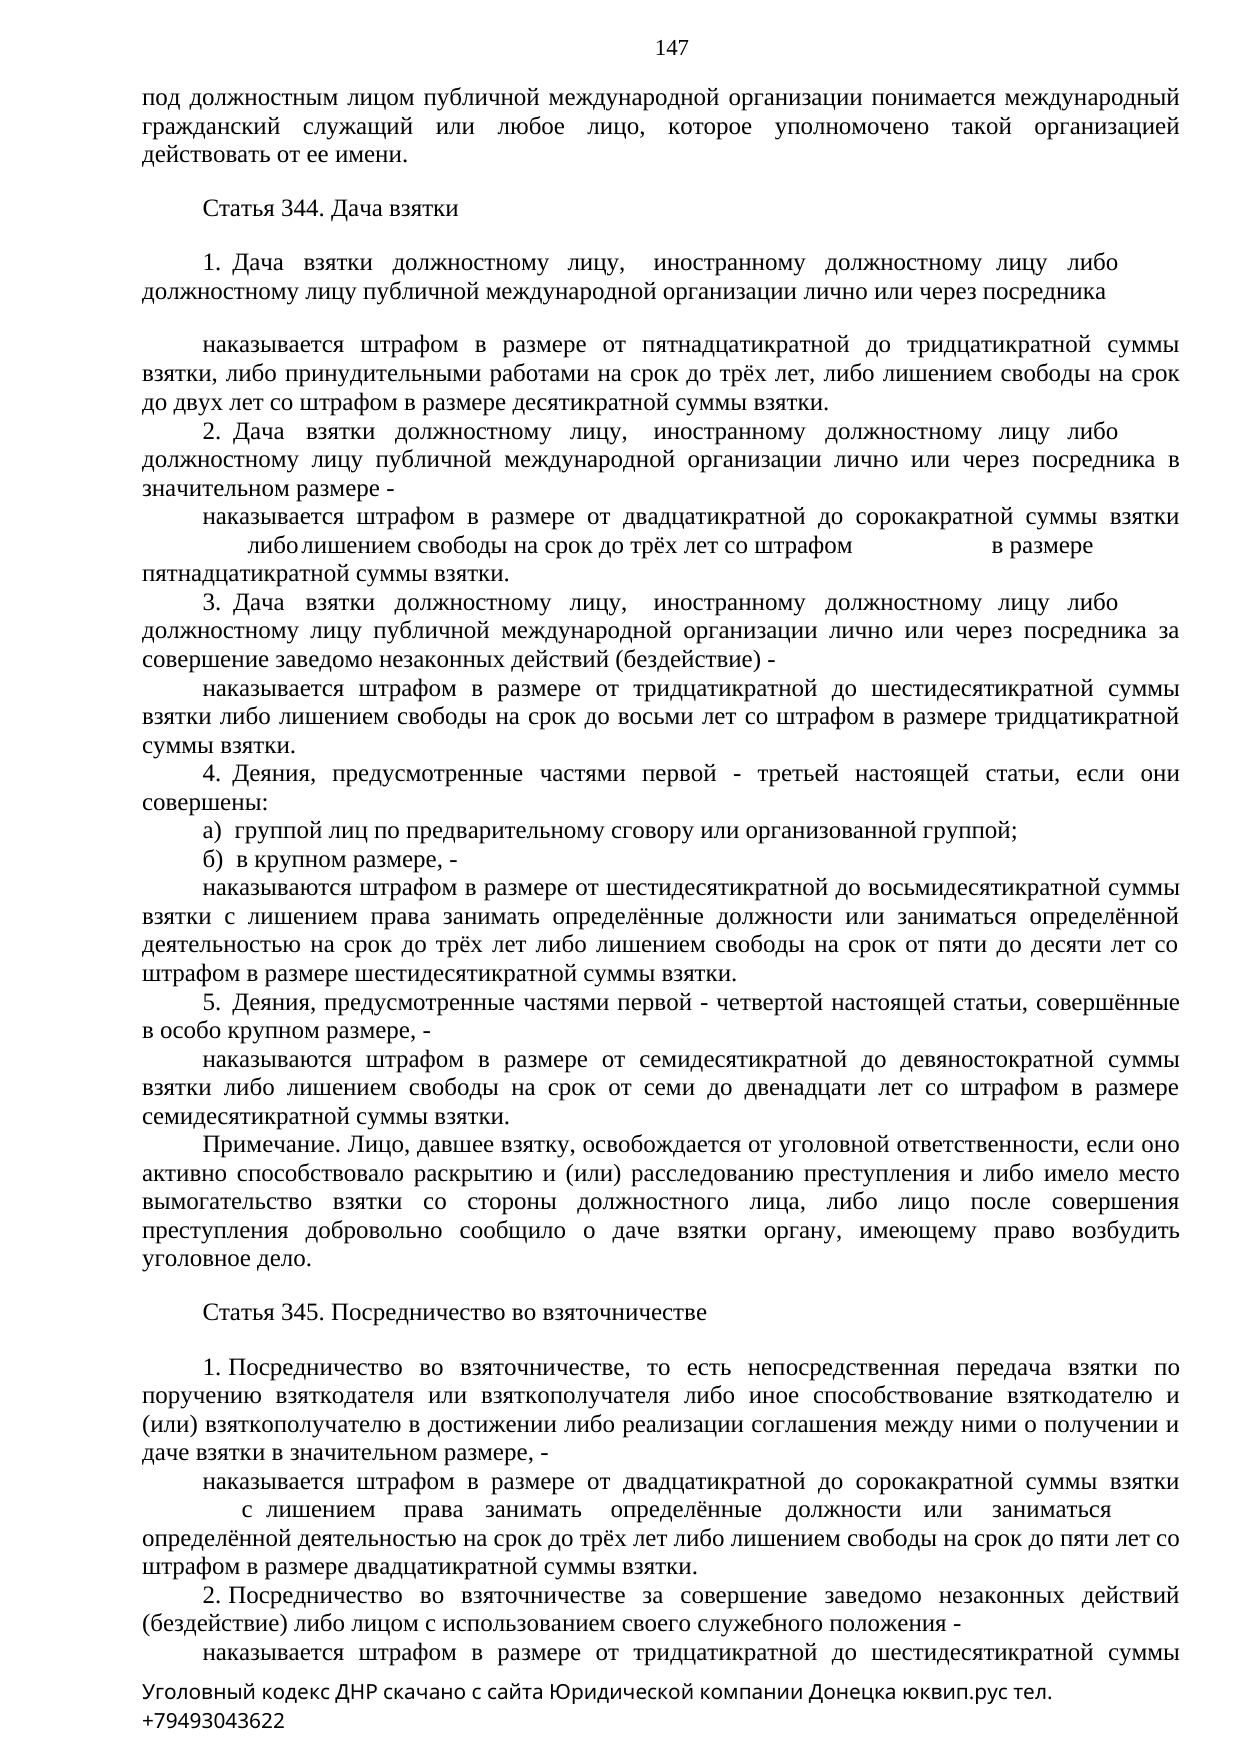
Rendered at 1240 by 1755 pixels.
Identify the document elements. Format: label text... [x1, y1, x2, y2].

text наказывается штрафом в размере от тридцатикратной до шестидесятикратной суммы [142, 1637, 1181, 1666]
list Посредничество во взяточничестве, то есть непосредственная передача взятки по поручению взяткодателя или взяткополучателя либо иное способствование взяткодателю и (или) взяткополучателю в достижении либо реализации соглашения между ними о получении и даче взятки в значительном размере, - [142, 1352, 1181, 1466]
text наказывается штрафом в размере от тридцатикратной до шестидесятикратной суммы взятки либо лишением свободы на срок до восьми лет со штрафом в размере тридцатикратной суммы взятки. [142, 673, 1181, 759]
list Посредничество во взяточничестве за совершение заведомо незаконных действий (бездействие) либо лицом с использованием своего служебного положения - [142, 1580, 1181, 1637]
list Дача взятки должностному лицу, иностранному должностному лицу либо [142, 248, 1181, 276]
text Примечание. Лицо, давшее взятку, освобождается от уголовной ответственности, если оно активно способствовало раскрытию и (или) расследованию преступления и либо имело место вымогательство взятки со стороны должностного лица, либо лицо после совершения преступления добровольно сообщило о даче взятки органу, имеющему право возбудить уголовное дело. [142, 1130, 1181, 1273]
text б) в крупном размере, - [142, 844, 1181, 873]
list Дача взятки должностному лицу, иностранному должностному лицу либо [142, 416, 1181, 445]
list Дача взятки должностному лицу, иностранному должностному лицу либо [142, 588, 1181, 616]
text а) группой лиц по предварительному сговору или организованной группой; [142, 816, 1181, 844]
text наказывается штрафом в размере от двадцатикратной до сорокакратной суммы взятки с лишением права занимать определённые должности или заниматься [142, 1466, 1181, 1523]
text должностному лицу публичной международной организации лично или через посредника [142, 276, 1181, 305]
text наказываются штрафом в размере от семидесятикратной до девяностократной суммы взятки либо лишением свободы на срок от семи до двенадцати лет со штрафом в размере семидесятикратной суммы взятки. [142, 1044, 1181, 1130]
text наказывается штрафом в размере от двадцатикратной до сорокакратной суммы взятки либо лишением свободы на срок до трёх лет со штрафом в размере [142, 502, 1181, 559]
list Деяния, предусмотренные частями первой - четвертой настоящей статьи, совершённые в особо крупном размере, - [142, 987, 1181, 1044]
text пятнадцатикратной суммы взятки. [142, 559, 1181, 588]
text должностному лицу публичной международной организации лично или через посредника за совершение заведомо незаконных действий (бездействие) - [142, 616, 1181, 673]
text Статья 345. Посредничество во взяточничестве [142, 1300, 1181, 1325]
text под должностным лицом публичной международной организации понимается международный гражданский служащий или любое лицо, которое уполномочено такой организацией действовать от ее имени. [142, 83, 1181, 168]
list Деяния, предусмотренные частями первой - третьей настоящей статьи, если они совершены: [142, 759, 1181, 816]
text должностному лицу публичной международной организации лично или через посредника в значительном размере - [142, 445, 1181, 502]
text наказывается штрафом в размере от пятнадцатикратной до тридцатикратной суммы взятки, либо принудительными работами на срок до трёх лет, либо лишением свободы на срок до двух лет со штрафом в размере десятикратной суммы взятки. [142, 329, 1181, 416]
text определённой деятельностью на срок до трёх лет либо лишением свободы на срок до пяти лет со штрафом в размере двадцатикратной суммы взятки. [142, 1523, 1181, 1580]
text Статья 344. Дача взятки [142, 196, 1181, 221]
text наказываются штрафом в размере от шестидесятикратной до восьмидесятикратной суммы взятки с лишением права занимать определённые должности или заниматься определённой деятельностью на срок до трёх лет либо лишением свободы на срок от пяти до десяти лет со штрафом в размере шестидесятикратной суммы взятки. [142, 873, 1181, 987]
